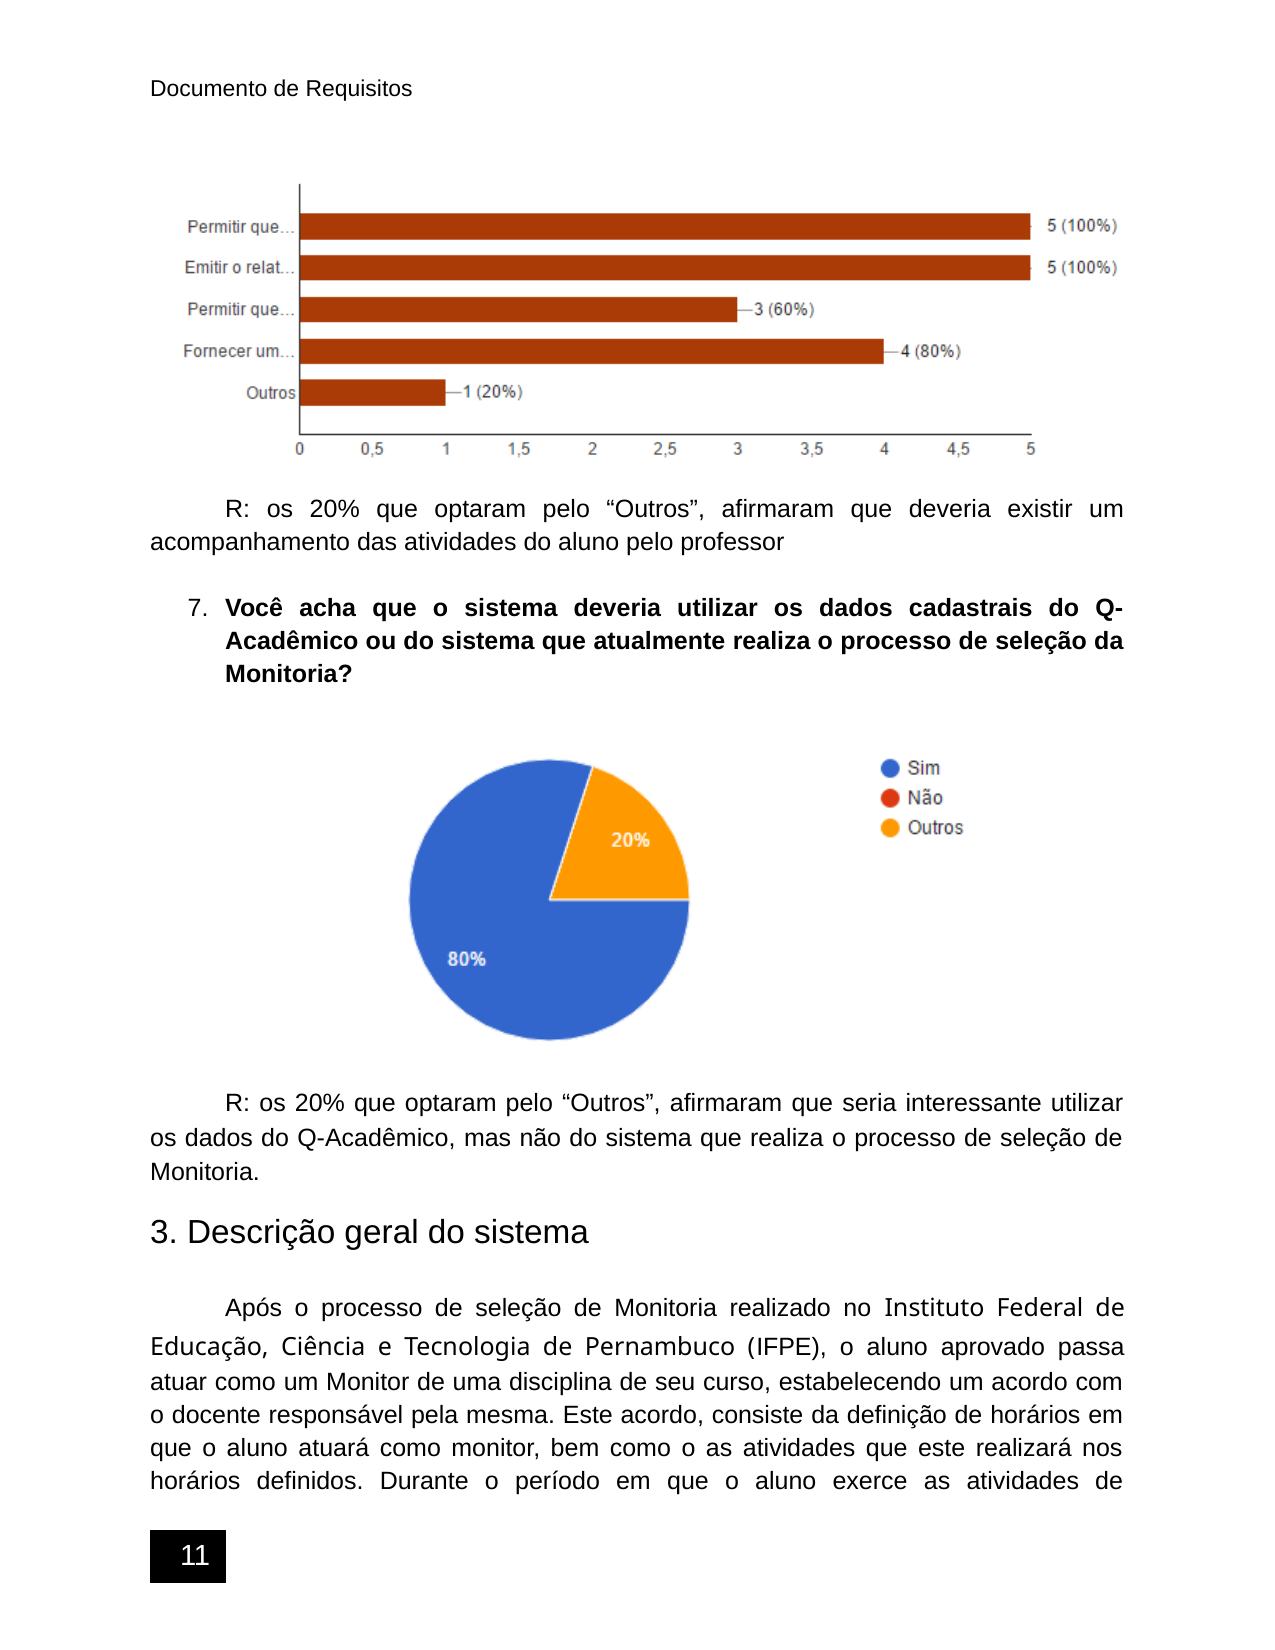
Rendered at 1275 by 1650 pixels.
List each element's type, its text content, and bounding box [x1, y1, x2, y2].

text R: os 20% que optaram pelo “Outros”, afirmaram que deveria existir um acompanhamento das atividades do aluno pelo professor [150, 150, 1125, 556]
text Após o processo de seleção de Monitoria realizado no Instituto Federal de Educação, Ciência e Tecnologia de Pernambuco (IFPE), o aluno aprovado passa atuar como um Monitor de uma disciplina de seu curso, estabelecendo um acordo com o docente responsável pela mesma. Este acordo, consiste da definição de horários em que o aluno atuará como monitor, bem como o as atividades que este realizará nos horários definidos. Durante o período em que o aluno exerce as atividades de [150, 1290, 1125, 1495]
list Você acha que o sistema deveria utilizar os dados cadastrais do Q-Acadêmico ou do sistema que atualmente realiza o processo de seleção da Monitoria? [187, 593, 1125, 688]
picture [154, 166, 1145, 494]
text R: os 20% que optaram pelo “Outros”, afirmaram que seria interessante utilizar os dados do Q-Acadêmico, mas não do sistema que realiza o processo de seleção de Monitoria. [150, 1088, 1125, 1186]
picture [293, 717, 1011, 1071]
subtitle 3. Descrição geral do sistema [150, 1213, 1125, 1251]
